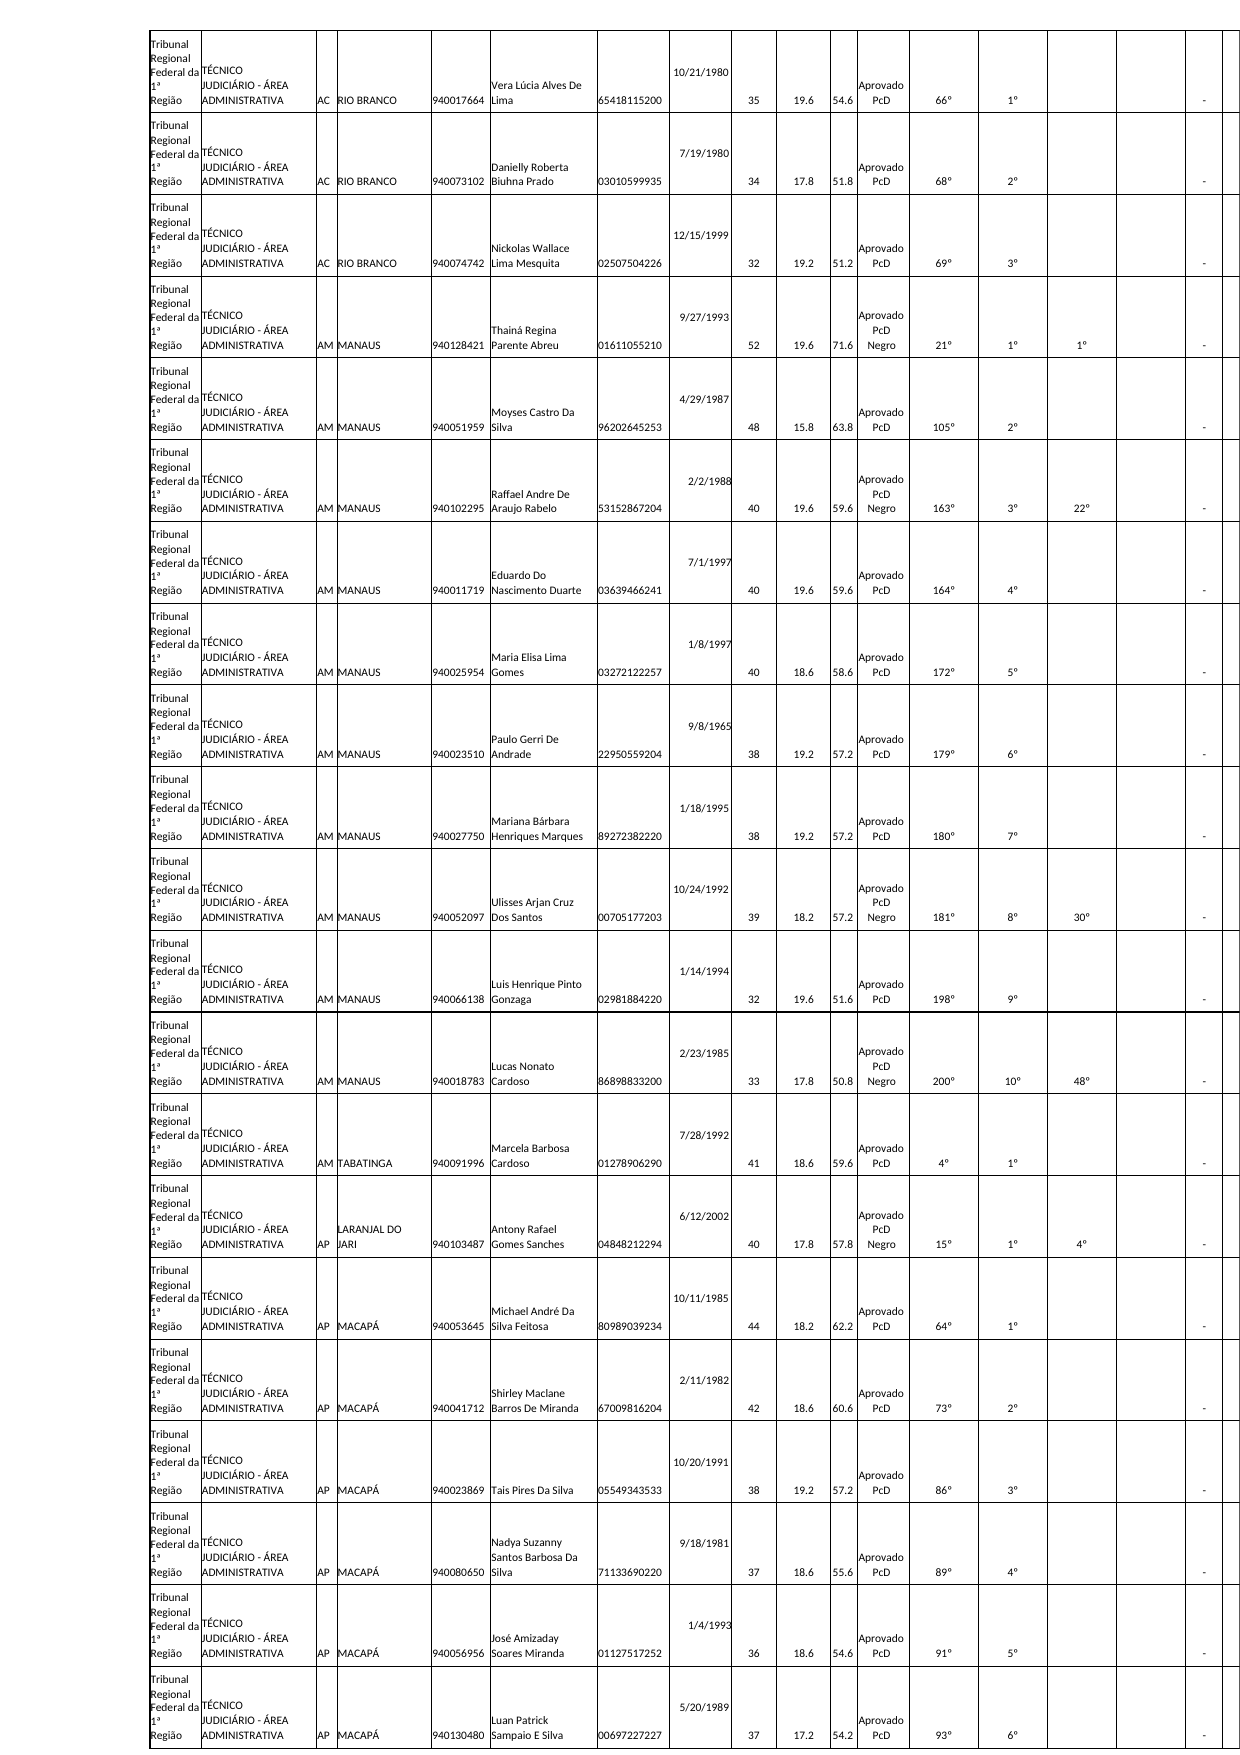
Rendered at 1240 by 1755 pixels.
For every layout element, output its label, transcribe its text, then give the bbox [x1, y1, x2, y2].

table_cell Aprovado PcD Negro [858, 849, 909, 930]
table_cell 10/11/1985 [670, 1258, 731, 1338]
table_cell - [1186, 1013, 1222, 1093]
table_cell Aprovado PcD [858, 522, 909, 603]
table_cell 01278906290 [598, 1094, 669, 1175]
table_cell - [1186, 358, 1222, 439]
table_cell 42 [732, 1340, 776, 1420]
table_cell Aprovado PcD [858, 604, 909, 684]
table_cell 62.2 [831, 1258, 857, 1338]
table_cell - [1186, 277, 1222, 357]
table_cell 40 [732, 440, 776, 521]
table_cell Nickolas Wallace Lima Mesquita [491, 195, 597, 276]
table_cell S [1223, 1503, 1239, 1584]
table_cell S [1223, 277, 1239, 357]
table_cell Michael André Da Silva Feitosa [491, 1258, 597, 1338]
table_cell [1117, 277, 1185, 357]
table_cell [1117, 1503, 1185, 1584]
table_cell S [1223, 1176, 1239, 1257]
table_cell S [1223, 931, 1239, 1011]
table_cell [1117, 1340, 1185, 1420]
table_cell AP [317, 1503, 337, 1584]
table_cell [1048, 113, 1116, 194]
table_cell 00697227227 [598, 1667, 669, 1747]
table_cell - [1186, 522, 1222, 603]
table_cell AP [317, 1421, 337, 1502]
table_cell Tribunal Regional Federal da 1ª Região [151, 604, 201, 684]
table_cell MACAPÁ [338, 1585, 431, 1666]
table_cell 940074742 [432, 195, 490, 276]
table_cell MACAPÁ [338, 1340, 431, 1420]
table_cell Tribunal Regional Federal da 1ª Região [151, 767, 201, 848]
table_cell Aprovado PcD Negro [858, 440, 909, 521]
table_cell AM [317, 522, 337, 603]
table_cell 180º [910, 767, 978, 848]
table_cell LARANJAL DO JARI [338, 1176, 431, 1257]
table_cell 5º [979, 604, 1047, 684]
table_cell - [1186, 1094, 1222, 1175]
table_cell S [1223, 604, 1239, 684]
table_cell 18.2 [777, 849, 830, 930]
table_cell Tribunal Regional Federal da 1ª Região [151, 1340, 201, 1420]
table_cell 73º [910, 1340, 978, 1420]
table_cell RIO BRANCO [338, 113, 431, 194]
table_cell Aprovado PcD Negro [858, 277, 909, 357]
table_cell 4/29/1987 [670, 358, 731, 439]
table_cell 940018783 [432, 1013, 490, 1093]
table_cell 1/18/1995 [670, 767, 731, 848]
table_cell - [1186, 931, 1222, 1011]
table_cell [1117, 195, 1185, 276]
table_cell 03272122257 [598, 604, 669, 684]
table_cell TÉCNICO JUDICIÁRIO - ÁREA ADMINISTRATIVA [202, 1258, 316, 1338]
table_cell 91º [910, 1585, 978, 1666]
table_cell Raffael Andre De Araujo Rabelo [491, 440, 597, 521]
table_header TÉCNICO JUDICIÁRIO - ÁREA ADMINISTRATIVA [202, 31, 316, 112]
table_cell 37 [732, 1503, 776, 1584]
table_cell S [1223, 1667, 1239, 1747]
table_cell Nadya Suzanny Santos Barbosa Da Silva [491, 1503, 597, 1584]
table_cell 15º [910, 1176, 978, 1257]
table_cell [1117, 767, 1185, 848]
table_cell 163º [910, 440, 978, 521]
table_cell TÉCNICO JUDICIÁRIO - ÁREA ADMINISTRATIVA [202, 931, 316, 1011]
table_cell 40 [732, 522, 776, 603]
table_cell 18.6 [777, 1585, 830, 1666]
table_cell TÉCNICO JUDICIÁRIO - ÁREA ADMINISTRATIVA [202, 767, 316, 848]
table_cell TÉCNICO JUDICIÁRIO - ÁREA ADMINISTRATIVA [202, 604, 316, 684]
table_cell 18.6 [777, 1503, 830, 1584]
table_cell 39 [732, 849, 776, 930]
table_cell S [1223, 1013, 1239, 1093]
table_cell TÉCNICO JUDICIÁRIO - ÁREA ADMINISTRATIVA [202, 1094, 316, 1175]
table_header 19.6 [777, 31, 830, 112]
table_cell AP [317, 1258, 337, 1338]
table_cell Tribunal Regional Federal da 1ª Região [151, 522, 201, 603]
table_cell 57.2 [831, 1421, 857, 1502]
table_header [1048, 31, 1116, 112]
table_header 35 [732, 31, 776, 112]
table_cell 18.6 [777, 604, 830, 684]
table_cell 172º [910, 604, 978, 684]
table_cell 48 [732, 358, 776, 439]
table_cell MACAPÁ [338, 1258, 431, 1338]
table_cell 164º [910, 522, 978, 603]
table_cell 19.6 [777, 931, 830, 1011]
table_header 66º [910, 31, 978, 112]
table_header Vera Lúcia Alves De Lima [491, 31, 597, 112]
table_cell 3º [979, 195, 1047, 276]
table_cell [1117, 1094, 1185, 1175]
table_cell 940056956 [432, 1585, 490, 1666]
table_cell 6º [979, 685, 1047, 766]
table_header RIO BRANCO [338, 31, 431, 112]
table_cell 05549343533 [598, 1421, 669, 1502]
table_cell [1048, 1094, 1116, 1175]
table_header [1117, 31, 1185, 112]
table_cell AM [317, 358, 337, 439]
table_cell 40 [732, 1176, 776, 1257]
table_cell 19.6 [777, 277, 830, 357]
table_cell 01611055210 [598, 277, 669, 357]
table_cell Aprovado PcD [858, 767, 909, 848]
table_cell 940080650 [432, 1503, 490, 1584]
table_cell 17.2 [777, 1667, 830, 1747]
table_cell - [1186, 1176, 1222, 1257]
table_cell [1117, 1585, 1185, 1666]
table_cell S [1223, 113, 1239, 194]
table_cell [1117, 522, 1185, 603]
table_cell TÉCNICO JUDICIÁRIO - ÁREA ADMINISTRATIVA [202, 849, 316, 930]
table_cell 17.8 [777, 1013, 830, 1093]
table_cell AP [317, 1585, 337, 1666]
table_cell 58.6 [831, 604, 857, 684]
table_cell Tribunal Regional Federal da 1ª Região [151, 1176, 201, 1257]
table_cell 34 [732, 113, 776, 194]
table_cell Aprovado PcD [858, 1667, 909, 1747]
table_cell Luan Patrick Sampaio E Silva [491, 1667, 597, 1747]
table_cell 940052097 [432, 849, 490, 930]
table_cell S [1223, 522, 1239, 603]
table_cell 51.6 [831, 931, 857, 1011]
table_cell [1117, 1258, 1185, 1338]
table_cell Paulo Gerri De Andrade [491, 685, 597, 766]
table_cell 4º [910, 1094, 978, 1175]
table_cell MANAUS [338, 277, 431, 357]
table_cell 4º [1048, 1176, 1116, 1257]
table_cell 40 [732, 604, 776, 684]
table_cell MANAUS [338, 685, 431, 766]
table_cell AP [317, 1176, 337, 1257]
table_header - [1186, 31, 1222, 112]
table_cell 940066138 [432, 931, 490, 1011]
table_cell 89º [910, 1503, 978, 1584]
table_cell 7º [979, 767, 1047, 848]
table_cell 19.2 [777, 1421, 830, 1502]
table_cell 6/12/2002 [670, 1176, 731, 1257]
table_cell 4º [979, 1503, 1047, 1584]
table_cell S [1223, 1258, 1239, 1338]
table_cell 2º [979, 1340, 1047, 1420]
table_cell 940011719 [432, 522, 490, 603]
table_cell 51.2 [831, 195, 857, 276]
table_cell Antony Rafael Gomes Sanches [491, 1176, 597, 1257]
table_cell S [1223, 1340, 1239, 1420]
table_cell 940025954 [432, 604, 490, 684]
table_cell TÉCNICO JUDICIÁRIO - ÁREA ADMINISTRATIVA [202, 195, 316, 276]
table_cell 2/23/1985 [670, 1013, 731, 1093]
table_cell 64º [910, 1258, 978, 1338]
table_cell Luis Henrique Pinto Gonzaga [491, 931, 597, 1011]
table_cell 19.6 [777, 522, 830, 603]
table_cell 105º [910, 358, 978, 439]
table_cell Aprovado PcD [858, 113, 909, 194]
table_cell 93º [910, 1667, 978, 1747]
table_cell Tribunal Regional Federal da 1ª Região [151, 685, 201, 766]
table_cell 51.8 [831, 113, 857, 194]
table_cell 19.2 [777, 685, 830, 766]
table_cell 6º [979, 1667, 1047, 1747]
table_cell Aprovado PcD [858, 1503, 909, 1584]
table_cell [1048, 931, 1116, 1011]
table_cell S [1223, 1421, 1239, 1502]
table_cell 1/8/1997 [670, 604, 731, 684]
table_cell 52 [732, 277, 776, 357]
table_cell 71133690220 [598, 1503, 669, 1584]
table_cell 59.6 [831, 1094, 857, 1175]
table_cell 80989039234 [598, 1258, 669, 1338]
table_cell 2º [979, 113, 1047, 194]
table_cell Tribunal Regional Federal da 1ª Região [151, 1667, 201, 1747]
table_cell 940073102 [432, 113, 490, 194]
table_cell 38 [732, 1421, 776, 1502]
table_cell MANAUS [338, 849, 431, 930]
table_cell MACAPÁ [338, 1503, 431, 1584]
table_cell 38 [732, 685, 776, 766]
table_cell 03639466241 [598, 522, 669, 603]
table_cell 940128421 [432, 277, 490, 357]
table_cell AM [317, 440, 337, 521]
table_cell 04848212294 [598, 1176, 669, 1257]
table_cell 86898833200 [598, 1013, 669, 1093]
table_cell 18.6 [777, 1340, 830, 1420]
table_cell Aprovado PcD [858, 1421, 909, 1502]
table_cell TÉCNICO JUDICIÁRIO - ÁREA ADMINISTRATIVA [202, 358, 316, 439]
table_cell AC [317, 113, 337, 194]
table_cell Aprovado PcD Negro [858, 1176, 909, 1257]
table_cell 48º [1048, 1013, 1116, 1093]
table_cell MACAPÁ [338, 1667, 431, 1747]
table_cell 36 [732, 1585, 776, 1666]
table_cell S [1223, 849, 1239, 930]
table_cell 89272382220 [598, 767, 669, 848]
table_header 10/21/1980 [670, 31, 731, 112]
table_cell 2/2/1988 [670, 440, 731, 521]
table_cell S [1223, 1585, 1239, 1666]
table_cell 940091996 [432, 1094, 490, 1175]
table_header Tribunal Regional Federal da 1ª Região [151, 31, 201, 112]
table_cell 9/27/1993 [670, 277, 731, 357]
table_cell TÉCNICO JUDICIÁRIO - ÁREA ADMINISTRATIVA [202, 277, 316, 357]
table_cell 3º [979, 1421, 1047, 1502]
table_cell 30º [1048, 849, 1116, 930]
table_cell S [1223, 767, 1239, 848]
table_cell [1117, 1421, 1185, 1502]
table_cell 02507504226 [598, 195, 669, 276]
table_cell 2º [979, 358, 1047, 439]
table_cell AM [317, 767, 337, 848]
table_cell 32 [732, 931, 776, 1011]
table_cell AM [317, 685, 337, 766]
table_cell 7/28/1992 [670, 1094, 731, 1175]
table_cell Aprovado PcD [858, 1340, 909, 1420]
table_cell 7/19/1980 [670, 113, 731, 194]
table_cell 19.2 [777, 195, 830, 276]
table_cell MANAUS [338, 522, 431, 603]
table_cell - [1186, 1503, 1222, 1584]
table_cell AM [317, 1013, 337, 1093]
table_cell AP [317, 1667, 337, 1747]
table_cell Mariana Bárbara Henriques Marques [491, 767, 597, 848]
table_cell 10/24/1992 [670, 849, 731, 930]
table_cell 18.6 [777, 1094, 830, 1175]
table_cell TÉCNICO JUDICIÁRIO - ÁREA ADMINISTRATIVA [202, 1585, 316, 1666]
table_cell MANAUS [338, 604, 431, 684]
table_cell 86º [910, 1421, 978, 1502]
table_cell 57.2 [831, 685, 857, 766]
table_cell 03010599935 [598, 113, 669, 194]
table_cell AP [317, 1340, 337, 1420]
table_cell 59.6 [831, 440, 857, 521]
table_cell [1117, 113, 1185, 194]
table_cell [1117, 1176, 1185, 1257]
table_cell Danielly Roberta Biuhna Prado [491, 113, 597, 194]
table_cell 37 [732, 1667, 776, 1747]
table_cell 5º [979, 1585, 1047, 1666]
table_cell - [1186, 849, 1222, 930]
table_cell 1/4/1993 [670, 1585, 731, 1666]
table_cell 200º [910, 1013, 978, 1093]
table_cell 67009816204 [598, 1340, 669, 1420]
table_cell 10º [979, 1013, 1047, 1093]
table_cell 940053645 [432, 1258, 490, 1338]
table_cell [1048, 1667, 1116, 1747]
table_cell [1048, 685, 1116, 766]
table_cell Tribunal Regional Federal da 1ª Região [151, 1094, 201, 1175]
table_cell Tribunal Regional Federal da 1ª Região [151, 1258, 201, 1338]
table_cell AM [317, 931, 337, 1011]
table_cell Tribunal Regional Federal da 1ª Região [151, 1421, 201, 1502]
table_cell 940102295 [432, 440, 490, 521]
table_cell 44 [732, 1258, 776, 1338]
table_cell Tribunal Regional Federal da 1ª Região [151, 113, 201, 194]
table_cell - [1186, 1340, 1222, 1420]
table_cell AM [317, 277, 337, 357]
table_cell [1048, 358, 1116, 439]
table_cell 179º [910, 685, 978, 766]
table_cell 940023869 [432, 1421, 490, 1502]
table_header 1º [979, 31, 1047, 112]
table_cell Tais Pires Da Silva [491, 1421, 597, 1502]
table_cell - [1186, 604, 1222, 684]
table_cell Tribunal Regional Federal da 1ª Região [151, 1503, 201, 1584]
table_cell 57.2 [831, 849, 857, 930]
table_cell Aprovado PcD [858, 931, 909, 1011]
table_cell [1117, 685, 1185, 766]
table_cell Aprovado PcD [858, 1258, 909, 1338]
table_cell 00705177203 [598, 849, 669, 930]
table_cell [1048, 1421, 1116, 1502]
table_cell - [1186, 767, 1222, 848]
table_cell 12/15/1999 [670, 195, 731, 276]
table_cell 940041712 [432, 1340, 490, 1420]
table_cell TÉCNICO JUDICIÁRIO - ÁREA ADMINISTRATIVA [202, 440, 316, 521]
table_cell Aprovado PcD Negro [858, 1013, 909, 1093]
table_cell Tribunal Regional Federal da 1ª Região [151, 1585, 201, 1666]
table_cell [1117, 358, 1185, 439]
table_cell 59.6 [831, 522, 857, 603]
table_cell Tribunal Regional Federal da 1ª Região [151, 277, 201, 357]
table_cell 63.8 [831, 358, 857, 439]
table_cell AM [317, 849, 337, 930]
table_cell - [1186, 113, 1222, 194]
table_cell 50.8 [831, 1013, 857, 1093]
table_cell TÉCNICO JUDICIÁRIO - ÁREA ADMINISTRATIVA [202, 1503, 316, 1584]
table_cell 54.6 [831, 1585, 857, 1666]
table_cell 71.6 [831, 277, 857, 357]
table_cell MANAUS [338, 440, 431, 521]
table_cell 22º [1048, 440, 1116, 521]
table_cell - [1186, 1421, 1222, 1502]
table_cell 1º [979, 277, 1047, 357]
table_cell Thainá Regina Parente Abreu [491, 277, 597, 357]
table_cell 38 [732, 767, 776, 848]
table_cell 68º [910, 113, 978, 194]
table_cell Aprovado PcD [858, 1585, 909, 1666]
table_cell 9º [979, 931, 1047, 1011]
table_cell Tribunal Regional Federal da 1ª Região [151, 849, 201, 930]
table_header S [1223, 31, 1239, 112]
table_cell S [1223, 685, 1239, 766]
table_cell S [1223, 195, 1239, 276]
table_cell 1/14/1994 [670, 931, 731, 1011]
table_cell MANAUS [338, 358, 431, 439]
table_cell - [1186, 1258, 1222, 1338]
table_cell 55.6 [831, 1503, 857, 1584]
table_cell 60.6 [831, 1340, 857, 1420]
table_cell TÉCNICO JUDICIÁRIO - ÁREA ADMINISTRATIVA [202, 1176, 316, 1257]
table_cell 940023510 [432, 685, 490, 766]
table_cell [1048, 1258, 1116, 1338]
table_cell RIO BRANCO [338, 195, 431, 276]
table_cell S [1223, 1094, 1239, 1175]
table_cell 18.2 [777, 1258, 830, 1338]
table_cell TÉCNICO JUDICIÁRIO - ÁREA ADMINISTRATIVA [202, 1013, 316, 1093]
table_cell Tribunal Regional Federal da 1ª Região [151, 931, 201, 1011]
table_cell 53152867204 [598, 440, 669, 521]
table_cell 1º [979, 1258, 1047, 1338]
table_cell [1048, 195, 1116, 276]
table_cell 15.8 [777, 358, 830, 439]
table_cell 1º [979, 1176, 1047, 1257]
table_cell [1048, 1503, 1116, 1584]
table_cell 1º [979, 1094, 1047, 1175]
table_cell 9/8/1965 [670, 685, 731, 766]
table_cell 940051959 [432, 358, 490, 439]
table_cell Aprovado PcD [858, 685, 909, 766]
table_cell [1048, 1340, 1116, 1420]
table_cell Tribunal Regional Federal da 1ª Região [151, 1013, 201, 1093]
table_cell S [1223, 358, 1239, 439]
table_cell - [1186, 440, 1222, 521]
table_cell 33 [732, 1013, 776, 1093]
table_cell Aprovado PcD [858, 195, 909, 276]
table_cell [1048, 522, 1116, 603]
table_cell [1117, 1667, 1185, 1747]
table_header 940017664 [432, 31, 490, 112]
table_cell 32 [732, 195, 776, 276]
table_cell TÉCNICO JUDICIÁRIO - ÁREA ADMINISTRATIVA [202, 522, 316, 603]
table_cell 198º [910, 931, 978, 1011]
table_cell 2/11/1982 [670, 1340, 731, 1420]
table_cell Marcela Barbosa Cardoso [491, 1094, 597, 1175]
table_cell - [1186, 1585, 1222, 1666]
table_cell TÉCNICO JUDICIÁRIO - ÁREA ADMINISTRATIVA [202, 113, 316, 194]
table_cell TÉCNICO JUDICIÁRIO - ÁREA ADMINISTRATIVA [202, 1667, 316, 1747]
table_cell 8º [979, 849, 1047, 930]
table_cell 41 [732, 1094, 776, 1175]
table_cell [1048, 604, 1116, 684]
table_cell José Amizaday Soares Miranda [491, 1585, 597, 1666]
table_cell MANAUS [338, 931, 431, 1011]
table_cell - [1186, 1667, 1222, 1747]
table_cell 940027750 [432, 767, 490, 848]
table_cell AC [317, 195, 337, 276]
table_cell Tribunal Regional Federal da 1ª Região [151, 440, 201, 521]
table_cell TÉCNICO JUDICIÁRIO - ÁREA ADMINISTRATIVA [202, 685, 316, 766]
table_cell [1117, 1013, 1185, 1093]
table_cell 02981884220 [598, 931, 669, 1011]
table_cell 181º [910, 849, 978, 930]
table_cell 96202645253 [598, 358, 669, 439]
table_cell 10/20/1991 [670, 1421, 731, 1502]
table_cell 17.8 [777, 113, 830, 194]
table_cell Aprovado PcD [858, 1094, 909, 1175]
table_cell 1º [1048, 277, 1116, 357]
table_cell Tribunal Regional Federal da 1ª Região [151, 358, 201, 439]
table_header Aprovado PcD [858, 31, 909, 112]
table_cell TÉCNICO JUDICIÁRIO - ÁREA ADMINISTRATIVA [202, 1340, 316, 1420]
table_cell [1117, 849, 1185, 930]
table_cell [1117, 604, 1185, 684]
table_cell 21º [910, 277, 978, 357]
table_cell 54.2 [831, 1667, 857, 1747]
table_cell [1117, 440, 1185, 521]
table_cell 4º [979, 522, 1047, 603]
table_cell [1117, 931, 1185, 1011]
table_cell 940130480 [432, 1667, 490, 1747]
table_cell S [1223, 440, 1239, 521]
table_header AC [317, 31, 337, 112]
table_cell TABATINGA [338, 1094, 431, 1175]
table_cell - [1186, 195, 1222, 276]
table_cell [1048, 767, 1116, 848]
table_cell 19.2 [777, 767, 830, 848]
table_cell 7/1/1997 [670, 522, 731, 603]
table_header 65418115200 [598, 31, 669, 112]
table_cell 17.8 [777, 1176, 830, 1257]
table_cell Ulisses Arjan Cruz Dos Santos [491, 849, 597, 930]
table_cell 57.2 [831, 767, 857, 848]
table_cell AM [317, 1094, 337, 1175]
table_cell MACAPÁ [338, 1421, 431, 1502]
table_cell Aprovado PcD [858, 358, 909, 439]
table_cell 69º [910, 195, 978, 276]
table_cell MANAUS [338, 1013, 431, 1093]
table_cell Lucas Nonato Cardoso [491, 1013, 597, 1093]
table_cell 01127517252 [598, 1585, 669, 1666]
table_header 54.6 [831, 31, 857, 112]
table_cell 57.8 [831, 1176, 857, 1257]
table_cell Moyses Castro Da Silva [491, 358, 597, 439]
table_cell - [1186, 685, 1222, 766]
table_cell Shirley Maclane Barros De Miranda [491, 1340, 597, 1420]
table_cell TÉCNICO JUDICIÁRIO - ÁREA ADMINISTRATIVA [202, 1421, 316, 1502]
table_cell AM [317, 604, 337, 684]
table_cell Eduardo Do Nascimento Duarte [491, 522, 597, 603]
table_cell 22950559204 [598, 685, 669, 766]
table_cell 3º [979, 440, 1047, 521]
table_cell 940103487 [432, 1176, 490, 1257]
table_cell 5/20/1989 [670, 1667, 731, 1747]
table_cell Tribunal Regional Federal da 1ª Região [151, 195, 201, 276]
table_cell Maria Elisa Lima Gomes [491, 604, 597, 684]
table_cell [1048, 1585, 1116, 1666]
table_cell 19.6 [777, 440, 830, 521]
table_cell 9/18/1981 [670, 1503, 731, 1584]
table_cell MANAUS [338, 767, 431, 848]
